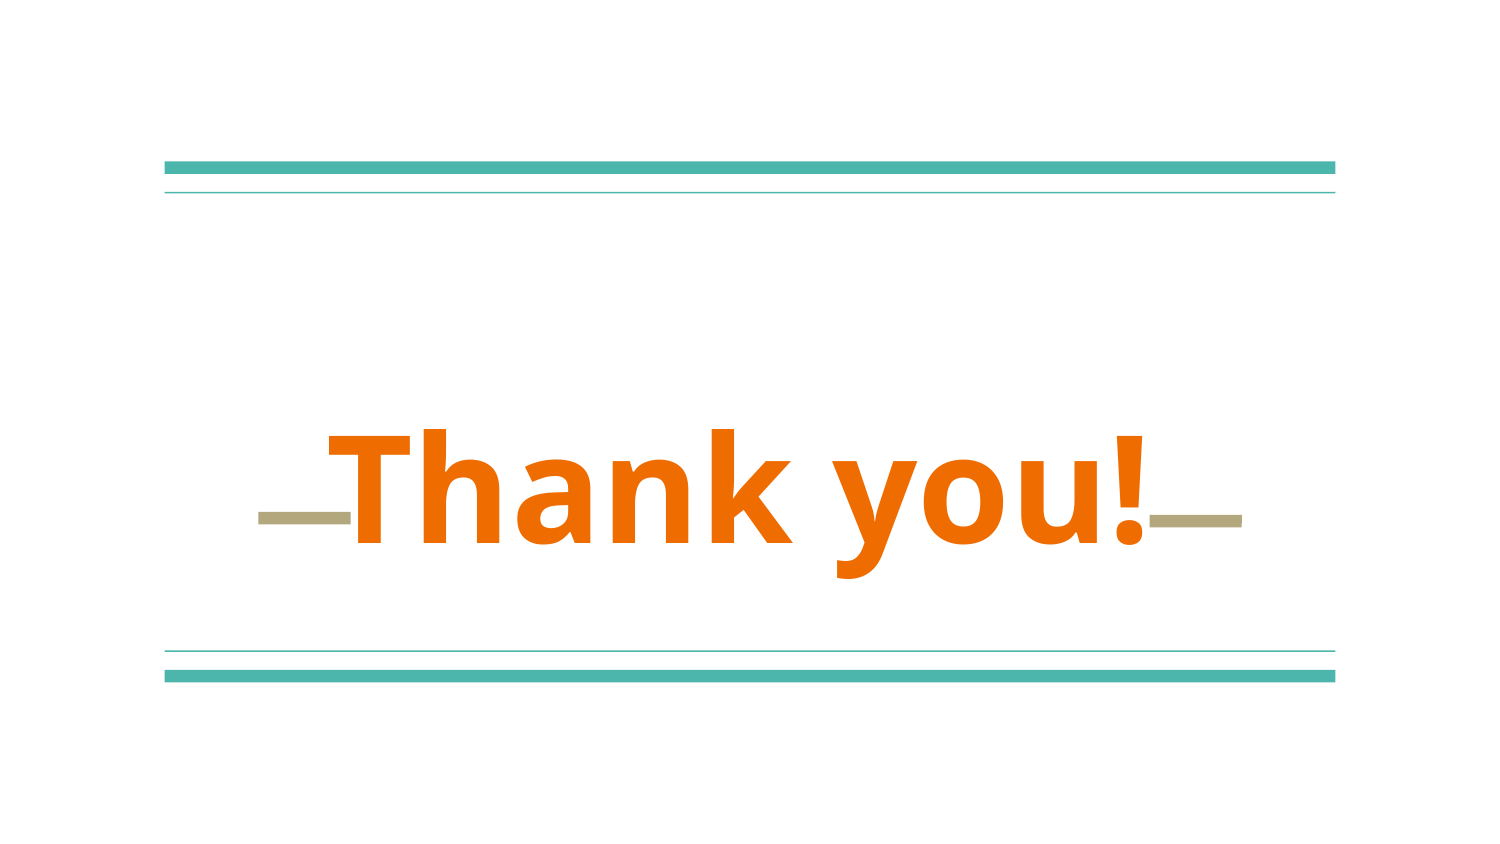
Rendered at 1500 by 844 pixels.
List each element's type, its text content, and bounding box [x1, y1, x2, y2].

title Thank you! [153, 344, 1325, 589]
